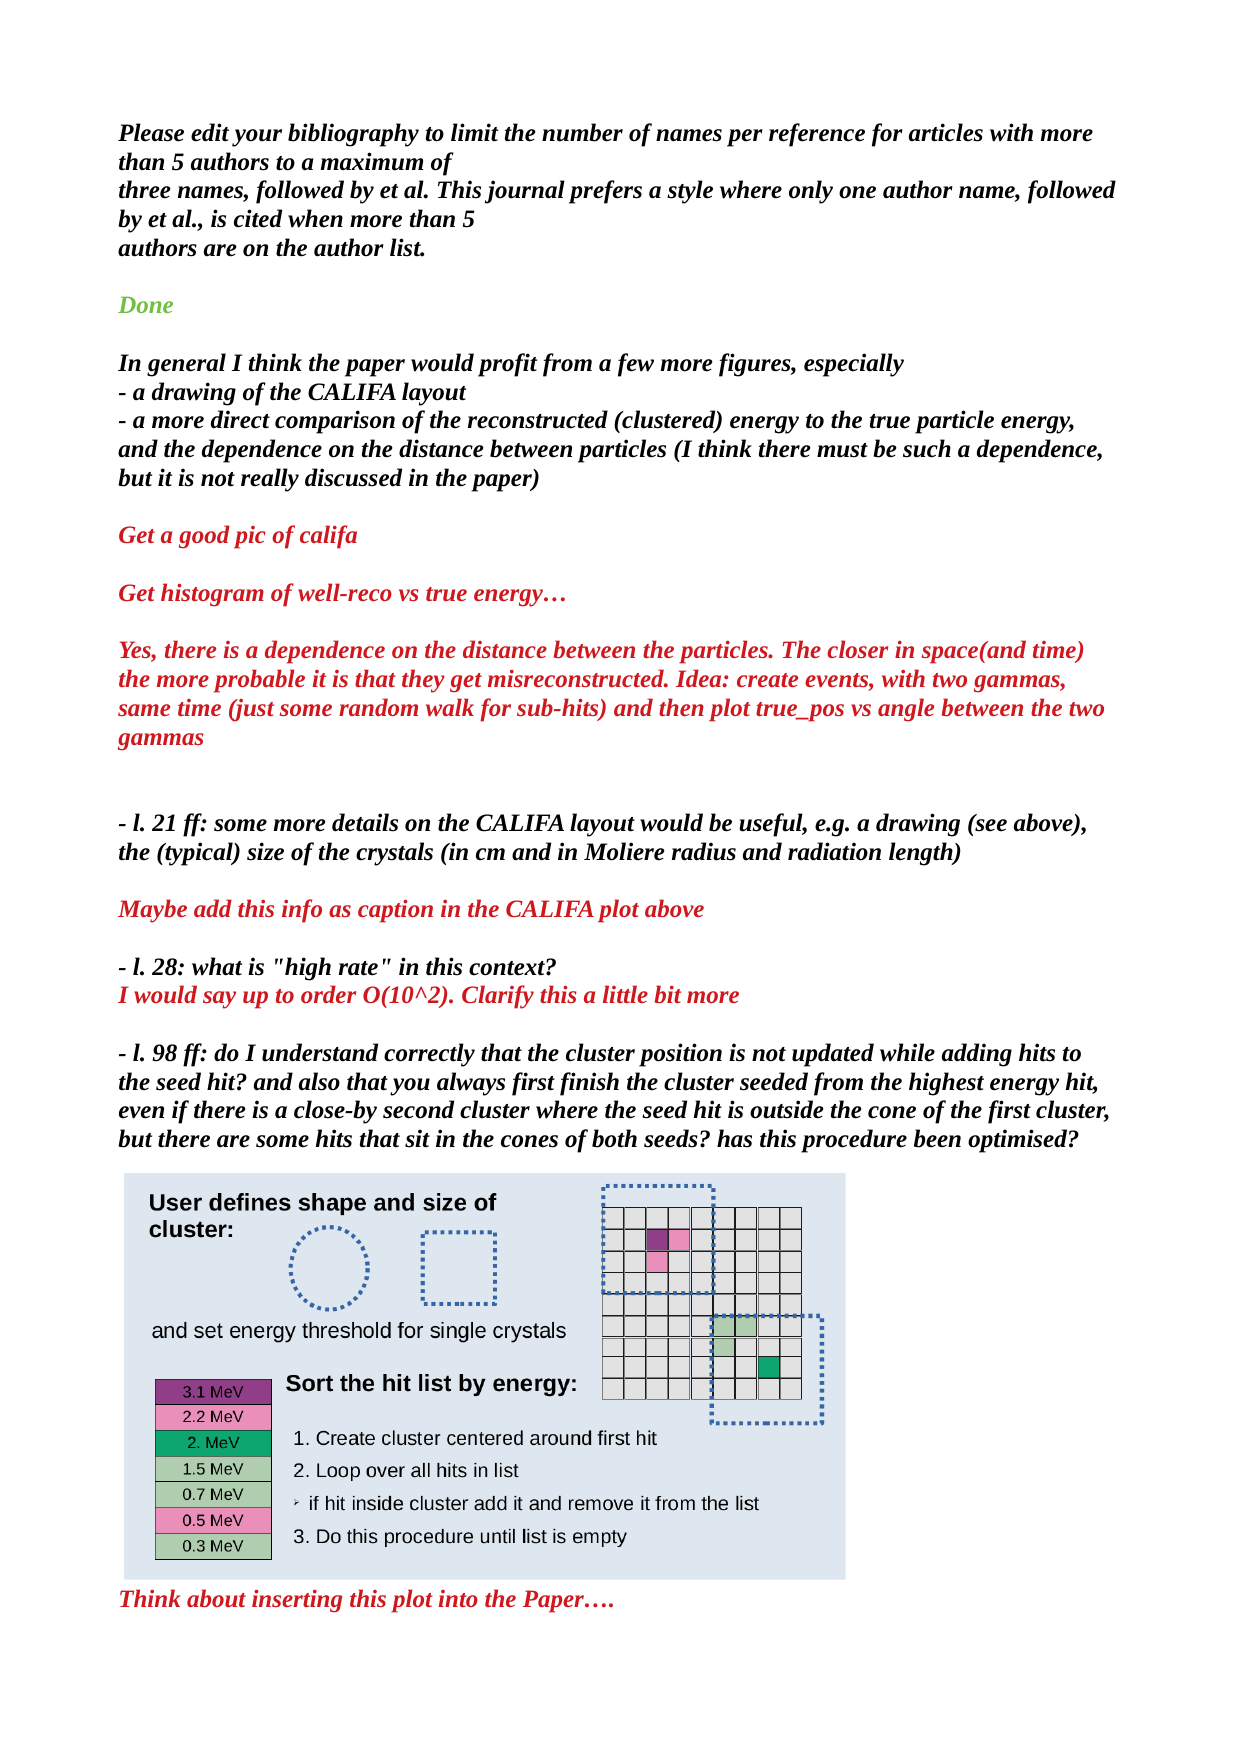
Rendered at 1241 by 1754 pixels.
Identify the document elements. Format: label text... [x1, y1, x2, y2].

text Yes, there is a dependence on the distance between the particles. The closer in space(and time) the more probable it is that they get misreconstructed. Idea: create events, with two gammas, same time (just some random walk for sub-hits) and then plot true_pos vs angle between the two gammas [118, 636, 1122, 751]
text Get a good pic of califa [118, 521, 1122, 549]
picture [123, 1171, 846, 1582]
text Please edit your bibliography to limit the number of names per reference for articles with more than 5 authors to a maximum of [118, 118, 1122, 176]
text - l. 98 ff: do I understand correctly that the cluster position is not updated while adding hits to the seed hit? and also that you always first finish the cluster seeded from the highest energy hit, even if there is a close-by second cluster where the seed hit is outside the cone of the first cluster, but there are some hits that sit in the cones of both seeds? has this procedure been optimised? [118, 1038, 1122, 1153]
text three names, followed by et al. This journal prefers a style where only one author name, followed by et al., is cited when more than 5 [118, 176, 1122, 233]
text - a more direct comparison of the reconstructed (clustered) energy to the true particle energy, and the dependence on the distance between particles (I think there must be such a dependence, but it is not really discussed in the paper) [118, 406, 1122, 492]
text In general I think the paper would profit from a few more figures, especially [118, 348, 1122, 377]
text Maybe add this info as caption in the CALIFA plot above [118, 894, 1122, 923]
text - l. 21 ff: some more details on the CALIFA layout would be useful, e.g. a drawing (see above), the (typical) size of the crystals (in cm and in Moliere radius and radiation length) [118, 808, 1122, 866]
text I would say up to order O(10^2). Clarify this a little bit more [118, 981, 1122, 1009]
text - l. 28: what is "high rate" in this context? [118, 952, 1122, 981]
text - a drawing of the CALIFA layout [118, 377, 1122, 406]
text Done [118, 291, 1122, 319]
text Get histogram of well-reco vs true energy… [118, 578, 1122, 607]
text Think about inserting this plot into the Paper…. [118, 1584, 1122, 1613]
text authors are on the author list. [118, 233, 1122, 262]
